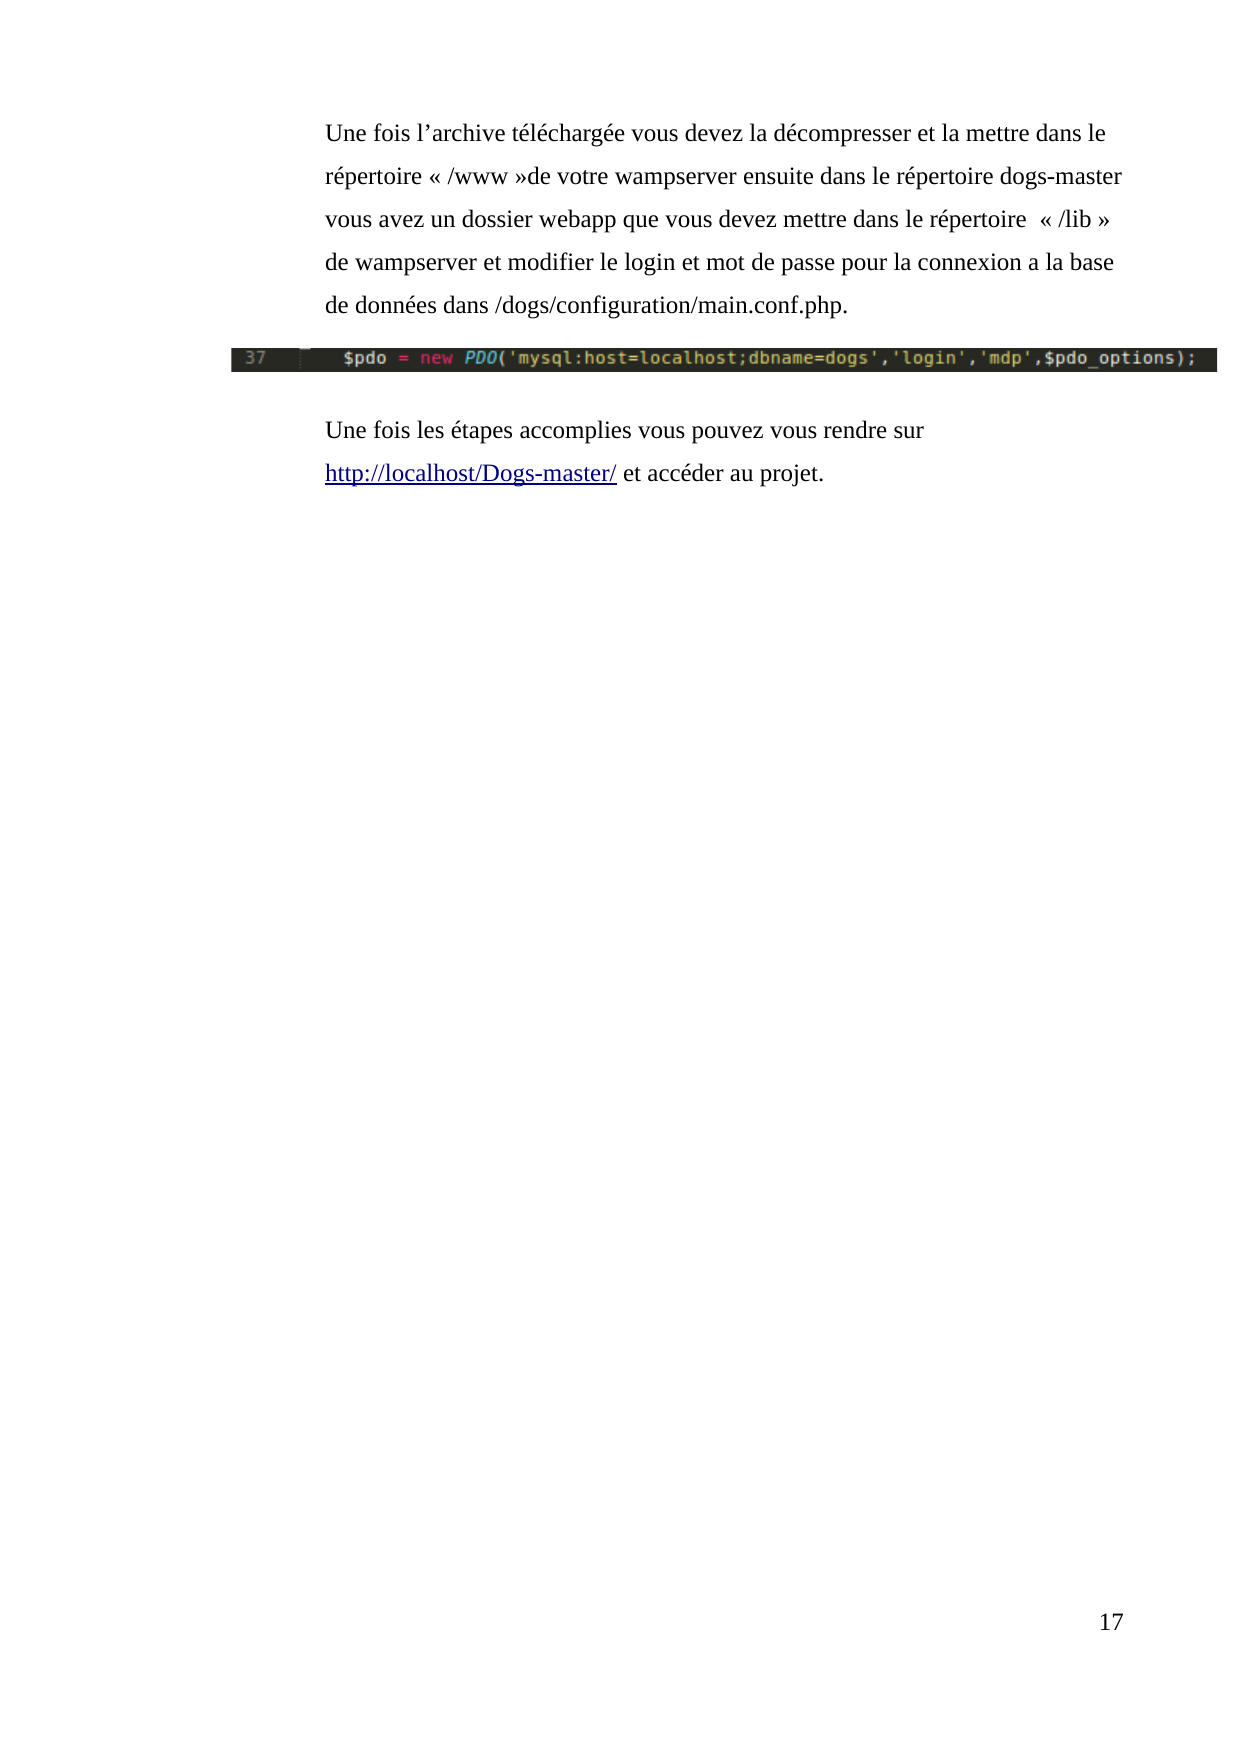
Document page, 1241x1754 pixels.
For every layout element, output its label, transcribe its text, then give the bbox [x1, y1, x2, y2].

text Une fois l’archive téléchargée vous devez la décompresser et la mettre dans le répertoire « /www »de votre wampserver ensuite dans le répertoire dogs-master vous avez un dossier webapp que vous devez mettre dans le répertoire « /lib » de wampserver et modifier le login et mot de passe pour la connexion a la base de données dans /dogs/configuration/main.conf.php. [325, 118, 1123, 319]
text Une fois les étapes accomplies vous pouvez vous rendre sur http://localhost/Dogs-master/ et accéder au projet. [325, 415, 1123, 487]
picture [231, 348, 1218, 372]
